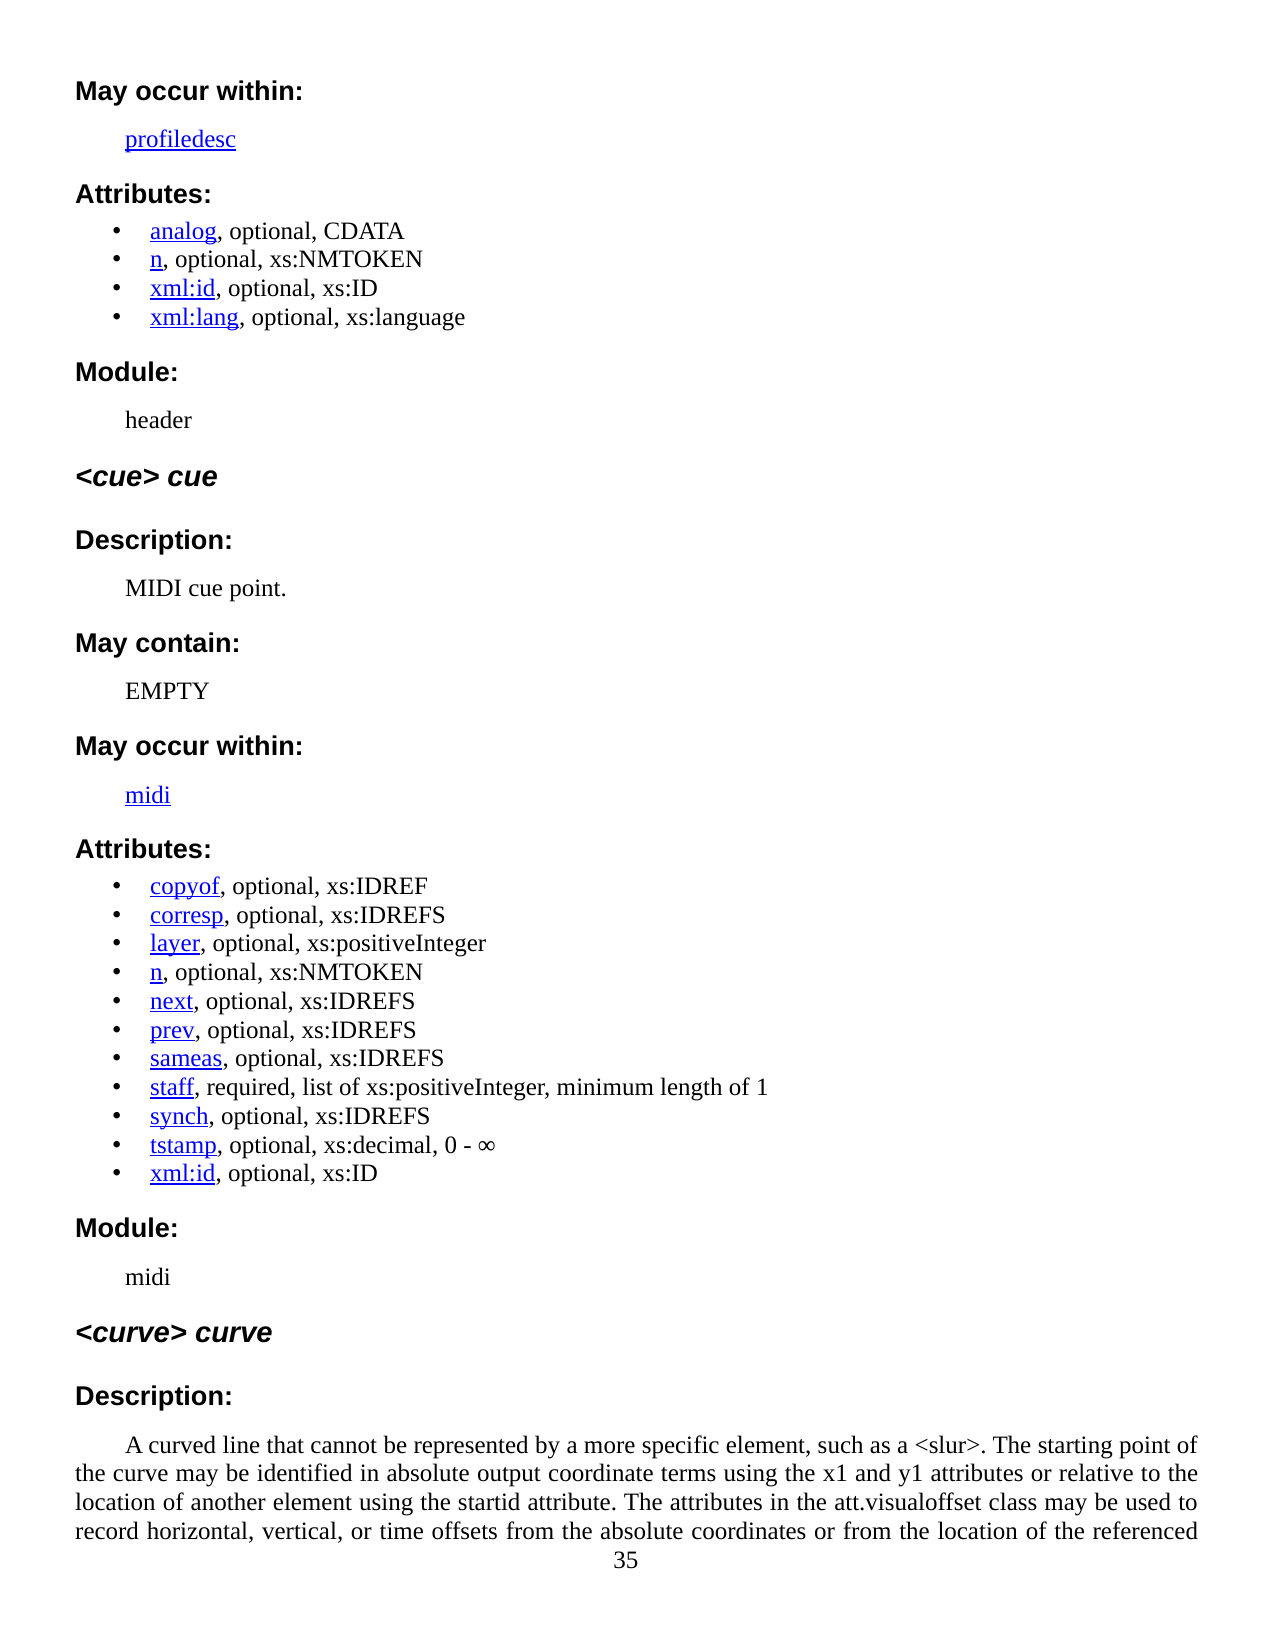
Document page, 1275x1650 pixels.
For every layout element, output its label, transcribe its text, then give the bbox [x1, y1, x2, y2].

list next, optional, xs:IDREFS [112, 986, 1200, 1015]
list synch, optional, xs:IDREFS [112, 1101, 1200, 1130]
subtitle Description: [75, 1380, 1200, 1411]
list sameas, optional, xs:IDREFS [112, 1043, 1200, 1072]
list xml:id, optional, xs:ID [112, 273, 1200, 302]
list staff, required, list of xs:positiveInteger, minimum length of 1 [112, 1072, 1200, 1101]
text midi [75, 780, 1200, 808]
subtitle <curve> curve [75, 1315, 1200, 1349]
list n, optional, xs:NMTOKEN [112, 957, 1200, 986]
text MIDI cue point. [75, 573, 1200, 602]
subtitle Module: [75, 356, 1200, 387]
subtitle May occur within: [75, 730, 1200, 761]
list n, optional, xs:NMTOKEN [112, 244, 1200, 273]
list tstamp, optional, xs:decimal, 0 - ∞ [112, 1130, 1200, 1158]
text EMPTY [75, 676, 1200, 705]
list xml:lang, optional, xs:language [112, 302, 1200, 331]
list layer, optional, xs:positiveInteger [112, 928, 1200, 957]
list copyof, optional, xs:IDREF [112, 871, 1200, 900]
text header [75, 405, 1200, 434]
subtitle May contain: [75, 627, 1200, 658]
list analog, optional, CDATA [112, 216, 1200, 244]
text A curved line that cannot be represented by a more specific element, such as a <slur>. The starting point of the curve may be identified in absolute output coordinate terms using the x1 and y1 attributes or relative to the location of another element using the startid attribute. The attributes in the att.visualoffset class may be used to record horizontal, vertical, or time offsets from the absolute coordinates or from the location of the referenced [75, 1430, 1200, 1545]
subtitle Module: [75, 1212, 1200, 1243]
list corresp, optional, xs:IDREFS [112, 900, 1200, 928]
subtitle Attributes: [75, 833, 1200, 865]
subtitle Description: [75, 524, 1200, 555]
subtitle <cue> cue [75, 459, 1200, 492]
subtitle May occur within: [75, 75, 1200, 106]
text profiledesc [75, 124, 1200, 153]
text midi [75, 1262, 1200, 1290]
list prev, optional, xs:IDREFS [112, 1015, 1200, 1043]
subtitle Attributes: [75, 178, 1200, 209]
list xml:id, optional, xs:ID [112, 1158, 1200, 1187]
